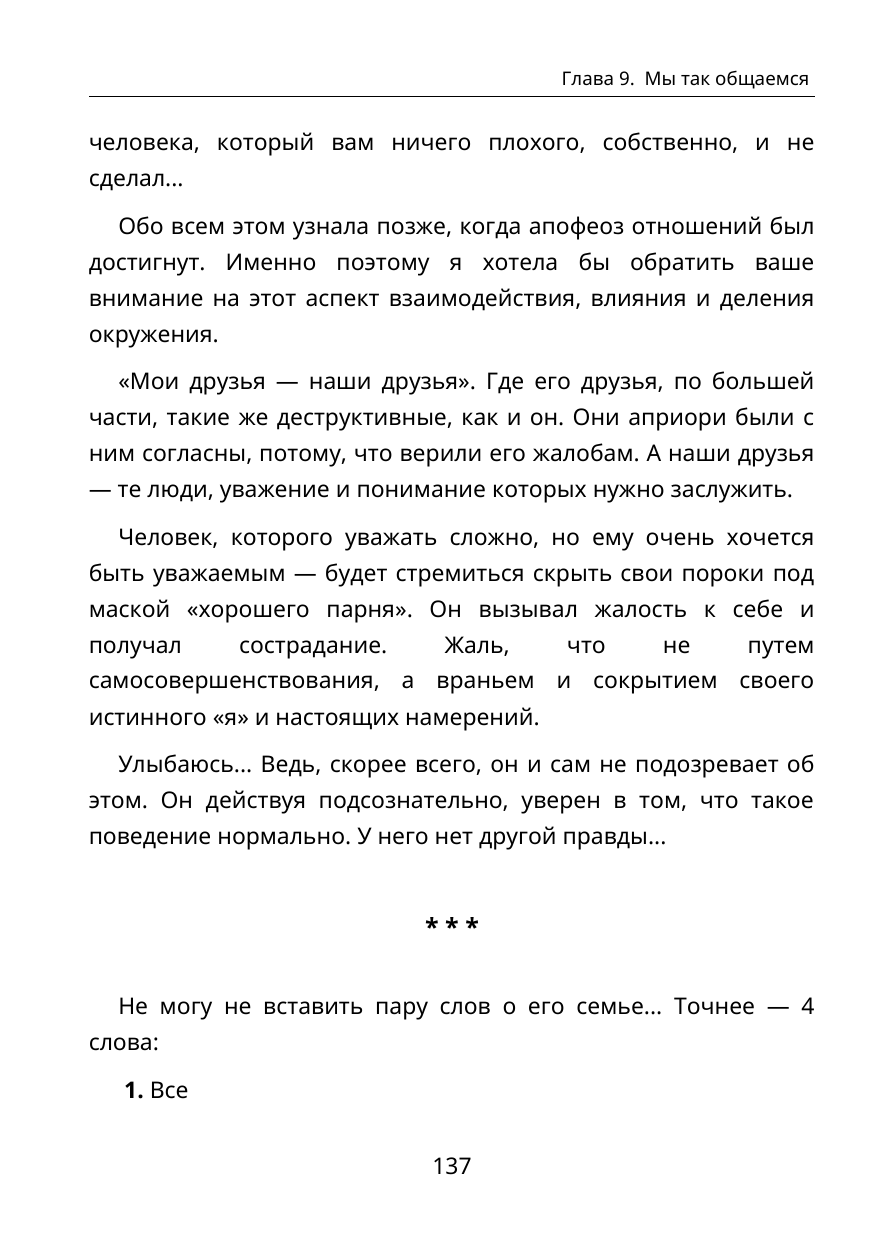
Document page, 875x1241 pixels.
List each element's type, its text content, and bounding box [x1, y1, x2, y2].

subtitle * * * [88, 909, 815, 943]
text Улыбаюсь... Ведь, скорее всего, он и сам не подозревает об этом. Он действуя подсознательно, уверен в том, что такое поведение нормально. У него нет другой правды... [88, 748, 815, 851]
text «Мои друзья — наши друзья». Где его друзья, по большей части, такие же деструктивные, как и он. Они априори были с ним согласны, потому, что верили его жалобам. А наши друзья — те люди, уважение и понимание которых нужно заслужить. [88, 365, 815, 504]
text Не могу не вставить пару слов о его семье... Точнее — 4 слова: [88, 990, 815, 1057]
text человека, который вам ничего плохого, собственно, и не сделал... [88, 126, 815, 193]
text Человек, которого уважать сложно, но ему очень хочется быть уважаемым — будет стремиться скрыть свои пороки под маской «хорошего парня». Он вызывал жалость к себе и получал сострадание. Жаль, что не путем самосовершенствования, а враньем и сокрытием своего истинного «я» и настоящих намерений. [88, 521, 815, 732]
list Все [118, 1074, 815, 1105]
text Обо всем этом узнала позже, когда апофеоз отношений был достигнут. Именно поэтому я хотела бы обратить ваше внимание на этот аспект взаимодействия, влияния и деления окружения. [88, 210, 815, 349]
